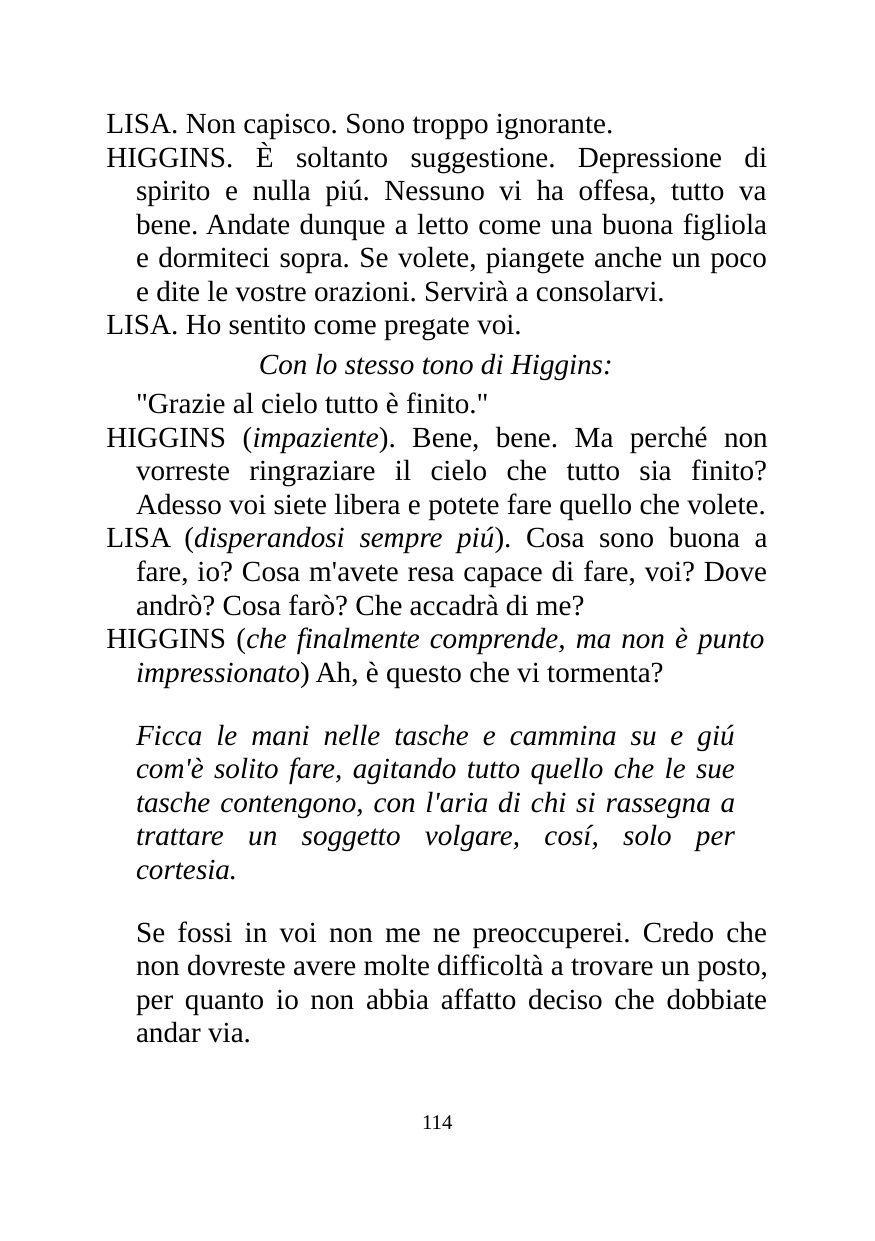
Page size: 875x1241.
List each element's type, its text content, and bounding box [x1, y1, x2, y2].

text LISA. Ho sentito come pregate voi. [106, 307, 768, 341]
text HIGGINS (che finalmente comprende, ma non è punto impressionato) Ah, è questo che vi tormenta? [106, 621, 768, 688]
text Se fossi in voi non me ne preoccuperei. Credo che non dovreste avere molte difficoltà a trovare un posto, per quanto io non abbia affatto deciso che dobbiate andar via. [136, 915, 768, 1049]
text HIGGINS. È soltanto suggestione. Depressione di spirito e nulla piú. Nessuno vi ha offesa, tutto va bene. Andate dunque a letto come una buona figliola e dormiteci sopra. Se volete, piangete anche un poco e dite le vostre orazioni. Servirà a consolarvi. [106, 140, 768, 307]
text "Grazie al cielo tutto è finito." [136, 386, 768, 420]
text Con lo stesso tono di Higgins: [136, 347, 738, 381]
text HIGGINS (impaziente). Bene, bene. Ma perché non vorreste ringraziare il cielo che tutto sia finito? Adesso voi siete libera e potete fare quello che volete. [106, 420, 768, 521]
text Ficca le mani nelle tasche e cammina su e giú com'è solito fare, agitando tutto quello che le sue tasche contengono, con l'aria di chi si rassegna a trattare un soggetto volgare, cosí, solo per cortesia. [136, 718, 738, 886]
text LISA (disperandosi sempre piú). Cosa sono buona a fare, io? Cosa m'avete resa capace di fare, voi? Dove andrò? Cosa farò? Che accadrà di me? [106, 521, 768, 621]
text LISA. Non capisco. Sono troppo ignorante. [106, 106, 768, 140]
